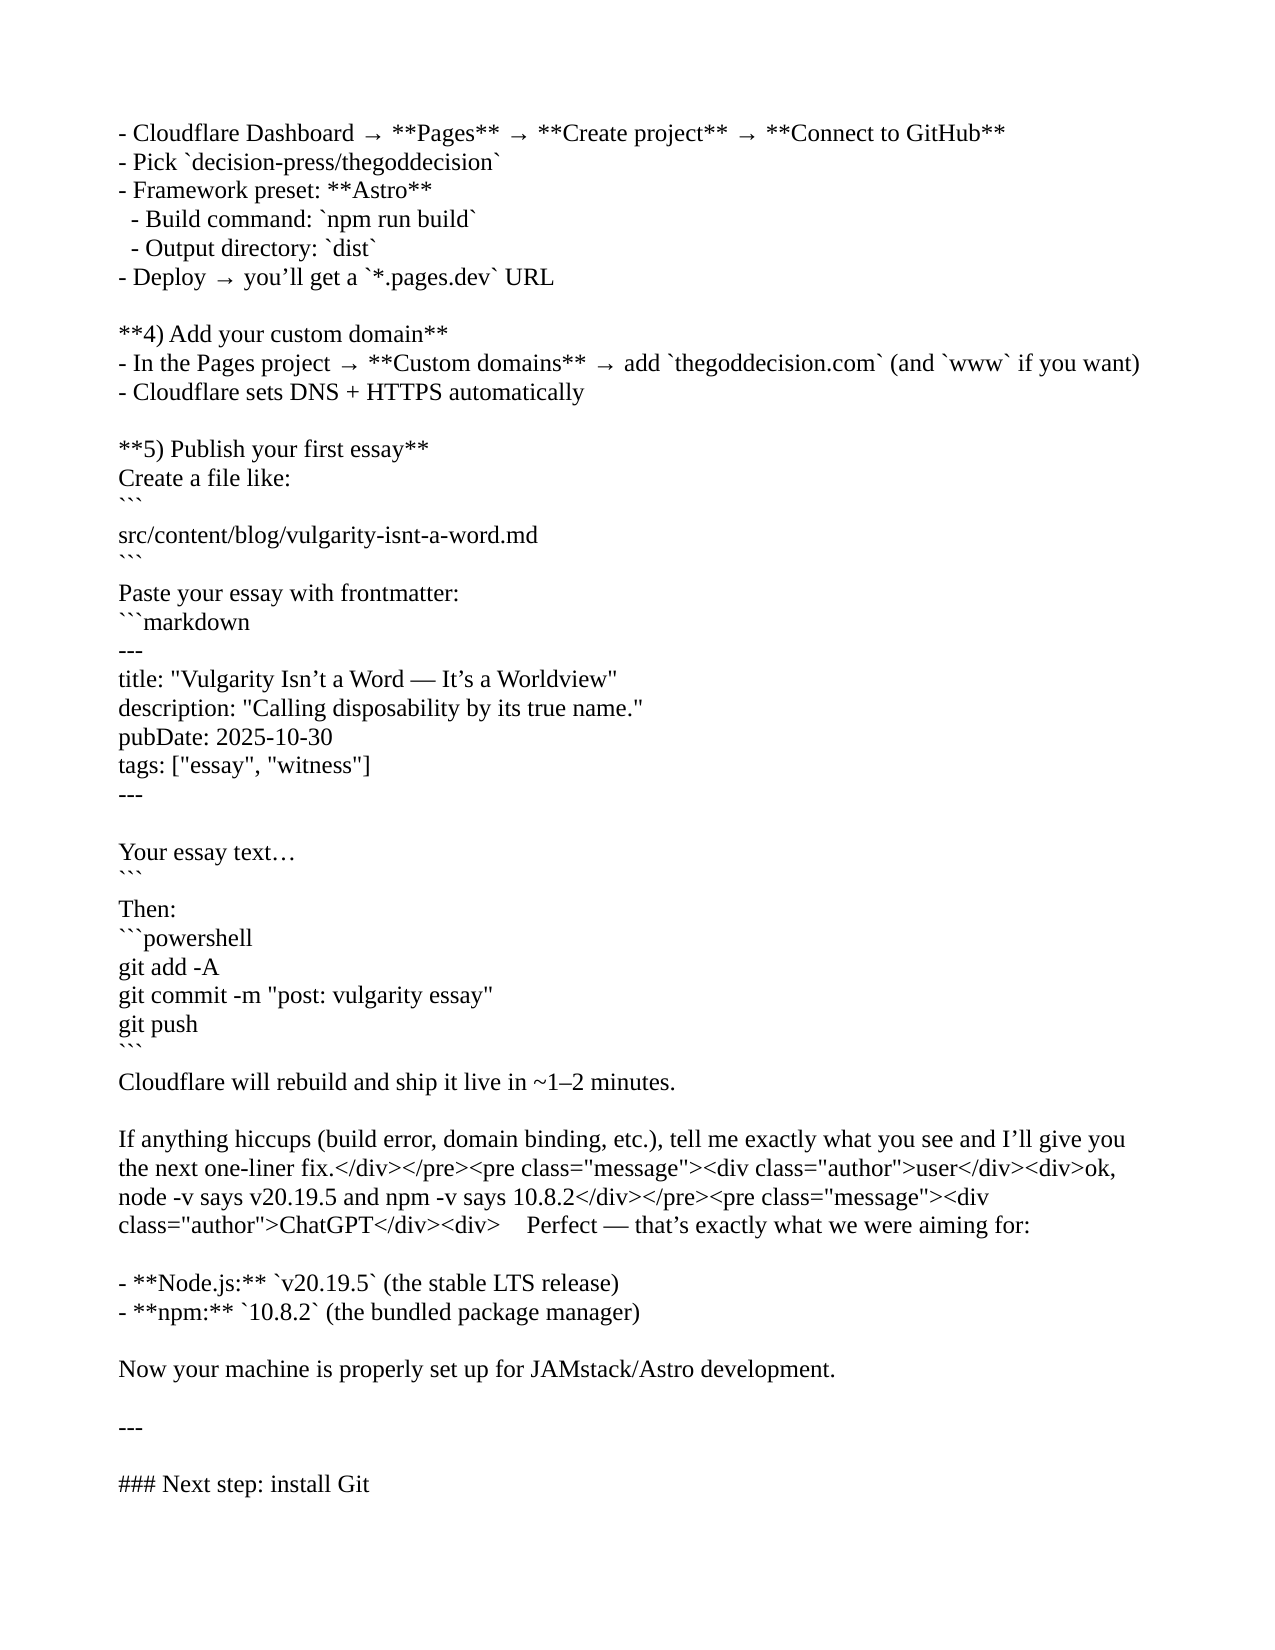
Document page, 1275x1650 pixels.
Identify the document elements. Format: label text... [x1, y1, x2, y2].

text - Output directory: `dist` [118, 233, 1157, 262]
text If anything hiccups (build error, domain binding, etc.), tell me exactly what you see and I’ll give you the next one-liner fix.</div></pre><pre class="message"><div class="author">user</div><div>ok, node -v says v20.19.5 and npm -v says 10.8.2</div></pre><pre class="message"><div class="author">ChatGPT</div><div>🎉 Perfect — that’s exactly what we were aiming for: [118, 1124, 1157, 1239]
text - Framework preset: **Astro** [118, 176, 1157, 204]
text - Build command: `npm run build` [118, 204, 1157, 233]
text - Cloudflare sets DNS + HTTPS automatically [118, 377, 1157, 406]
text tags: ["essay", "witness"] [118, 751, 1157, 779]
text description: "Calling disposability by its true name." [118, 693, 1157, 722]
text --- [118, 779, 1157, 808]
text - Deploy → you’ll get a `*.pages.dev` URL [118, 262, 1157, 291]
text - Cloudflare Dashboard → **Pages** → **Create project** → **Connect to GitHub** [118, 118, 1157, 147]
text --- [118, 636, 1157, 664]
text ```powershell [118, 923, 1157, 952]
text **4) Add your custom domain** [118, 319, 1157, 348]
text src/content/blog/vulgarity-isnt-a-word.md [118, 521, 1157, 549]
text Now your machine is properly set up for JAMstack/Astro development. [118, 1354, 1157, 1383]
text Create a file like: [118, 463, 1157, 492]
text git push [118, 1009, 1157, 1038]
text --- [118, 1412, 1157, 1441]
text pubDate: 2025-10-30 [118, 722, 1157, 751]
text ### Next step: install Git [118, 1469, 1157, 1498]
text ``` [118, 1038, 1157, 1067]
text Your essay text… [118, 837, 1157, 866]
text title: "Vulgarity Isn’t a Word — It’s a Worldview" [118, 664, 1157, 693]
text ``` [118, 549, 1157, 578]
text Then: [118, 894, 1157, 923]
text Paste your essay with frontmatter: [118, 578, 1157, 607]
text **5) Publish your first essay** [118, 434, 1157, 463]
text - In the Pages project → **Custom domains** → add `thegoddecision.com` (and `www` if you want) [118, 348, 1157, 377]
text ```markdown [118, 607, 1157, 636]
text - **npm:** `10.8.2` (the bundled package manager) [118, 1297, 1157, 1326]
text ``` [118, 492, 1157, 521]
text - **Node.js:** `v20.19.5` (the stable LTS release) [118, 1268, 1157, 1297]
text git add -A [118, 952, 1157, 981]
text git commit -m "post: vulgarity essay" [118, 981, 1157, 1009]
text - Pick `decision-press/thegoddecision` [118, 147, 1157, 176]
text Cloudflare will rebuild and ship it live in ~1–2 minutes. [118, 1067, 1157, 1096]
text ``` [118, 866, 1157, 894]
